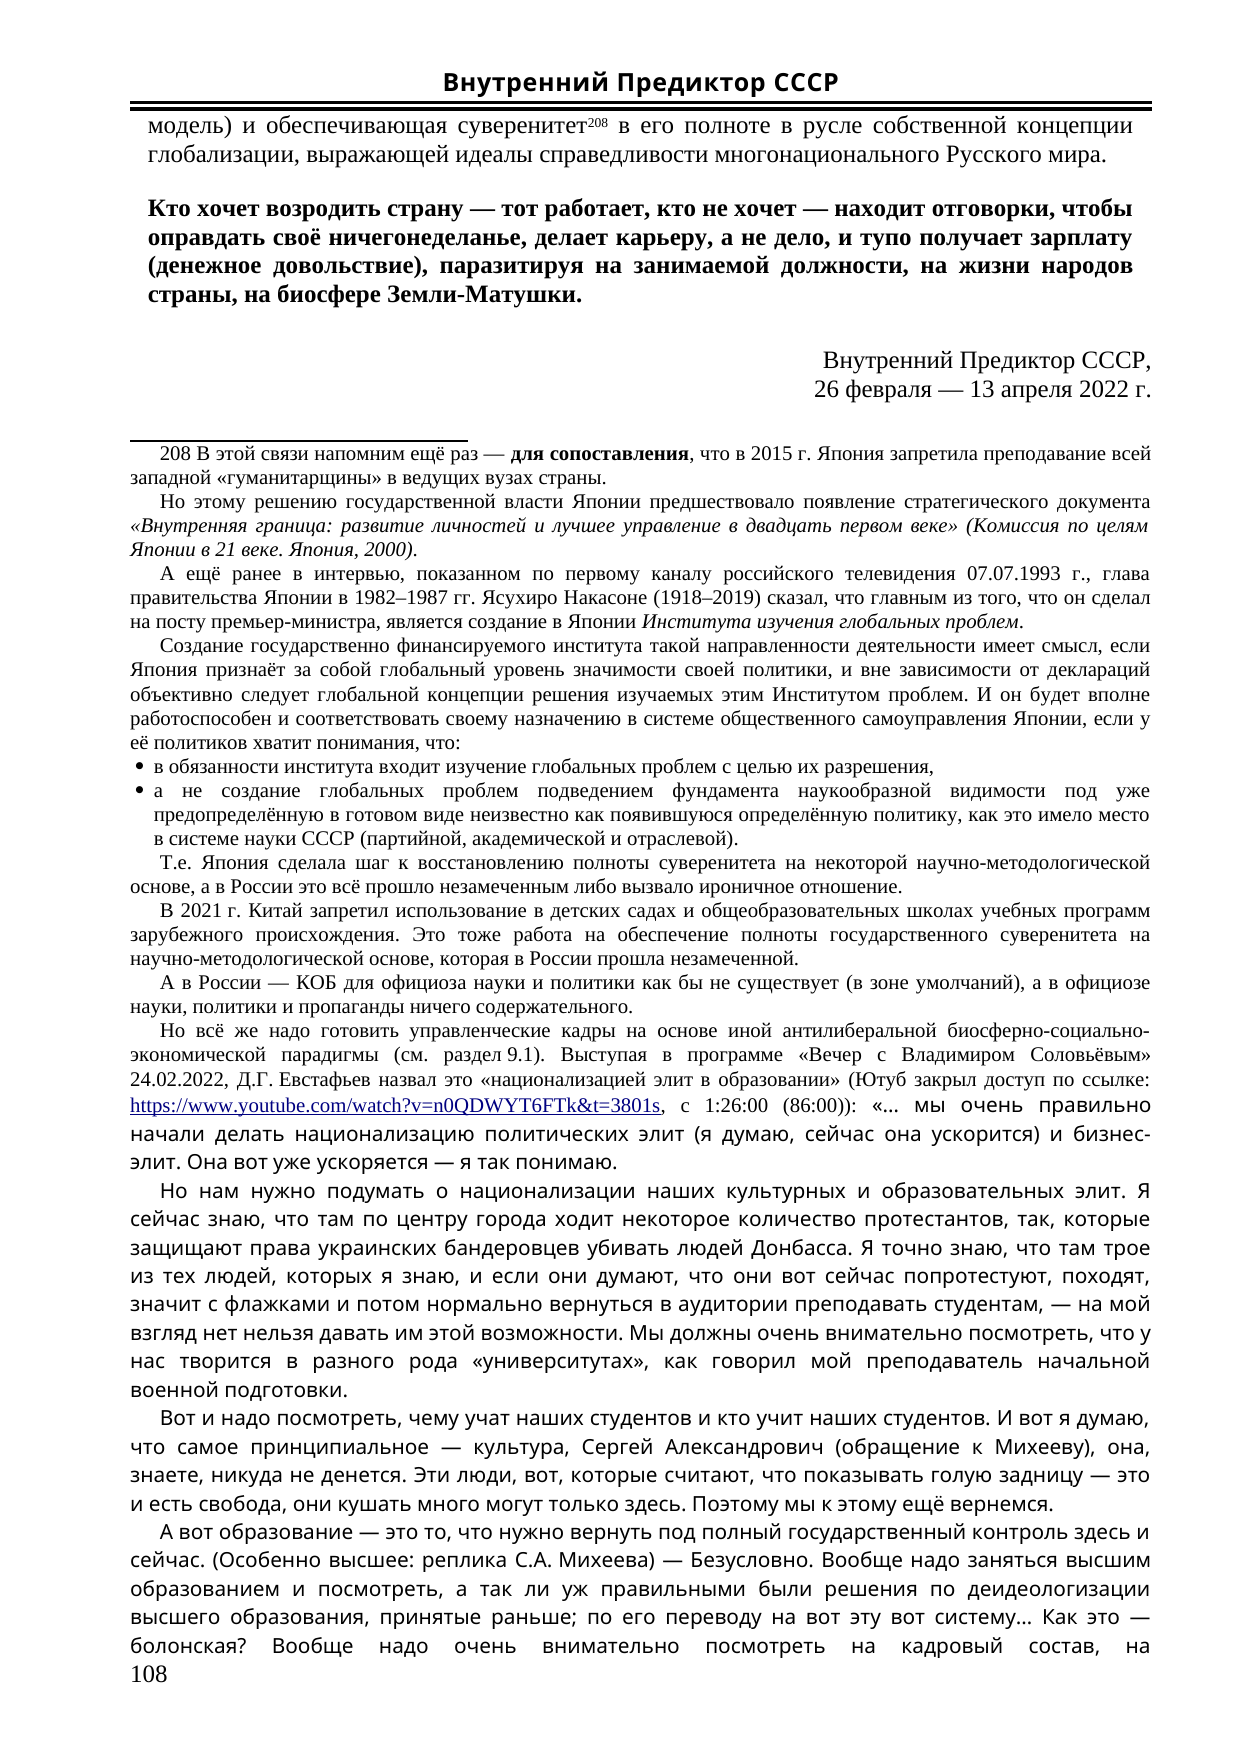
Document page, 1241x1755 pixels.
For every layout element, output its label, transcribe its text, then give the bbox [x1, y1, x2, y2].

text Внутренний Предиктор СССР, 26 февраля — 13 апреля 2022 г. [130, 346, 1152, 403]
list в обязанности института входит изучение глобальных проблем с целью их разрешения, [136, 754, 1152, 778]
text В 2021 г. Китай запретил использование в детских садах и общеобразовательных школах учебных программ зарубежного происхождения. Это тоже работа на обеспечение полноты государственного суверенитета на научно-методологической основе, которая в России прошла незамеченной. [130, 898, 1152, 970]
text Но нам нужно подумать о национализации наших культурных и образовательных элит. Я сейчас знаю, что там по центру города ходит некоторое количество протестантов, так, которые защищают права украинских бандеровцев убивать людей Донбасса. Я точно знаю, что там трое из тех людей, которых я знаю, и если они думают, что они вот сейчас попротестуют, походят, значит с флажками и потом нормально вернуться в аудитории преподавать студентам, — на мой взгляд нет нельзя давать им этой возможности. Мы должны очень внимательно посмотреть, что у нас творится в разного рода «университутах», как говорил мой преподаватель начальной военной подготовки. [130, 1176, 1152, 1403]
text модель) и обеспечивающая суверенитет в его полноте в русле собственной концепции глобализации, выражающей идеалы справедливости многонационального Русского мира. [148, 111, 1134, 168]
text Вот и надо посмотреть, чему учат наших студентов и кто учит наших студентов. И вот я думаю, что самое принципиальное — культура, Сергей Александрович (обращение к Михееву), она, знаете, никуда не денется. Эти люди, вот, которые считают, что показывать голую задницу — это и есть свобода, они кушать много могут только здесь. Поэтому мы к этому ещё вернемся. [130, 1403, 1152, 1517]
text В этой связи напомним ещё раз — для сопоставления, что в 2015 г. Япония запретила преподавание всей западной «гуманитарщины» в ведущих вузах страны. [130, 441, 1152, 489]
text Но этому решению государственной власти Японии предшествовало появление стратегического документа «Внутренняя граница: развитие личностей и лучшее управление в двадцать первом веке» (Комиссия по целям Японии в 21 веке. Япония, 2000). [130, 489, 1152, 561]
text Создание государственно финансируемого института такой направленности деятельности имеет смысл, если Япония признаёт за собой глобальный уровень значимости своей политики, и вне зависимости от деклараций объективно следует глобальной концепции решения изучаемых этим Институтом проблем. И он будет вполне работоспособен и соответствовать своему назначению в системе общественного самоуправления Японии, если у её политиков хватит понимания, что: [130, 633, 1152, 754]
text А в России — КОБ для официоза науки и политики как бы не существует (в зоне умолчаний), а в официозе науки, политики и пропаганды ничего содержательного. [130, 970, 1152, 1018]
text А вот образование — это то, что нужно вернуть под полный государственный контроль здесь и сейчас. (Особенно высшее: реплика С.А. Михеева) — Безусловно. Вообще надо заняться высшим образованием и посмотреть, а так ли уж правильными были решения по деидеологизации высшего образования, принятые раньше; по его переводу на вот эту вот систему… Как это — болонская? Вообще надо очень внимательно посмотреть на кадровый состав, на [130, 1517, 1152, 1659]
text Кто хочет возродить страну — тот работает, кто не хочет — находит отговорки, чтобы оправдать своё ничегонеделанье, делает карьеру, а не дело, и тупо получает зарплату (денежное довольствие), паразитируя на занимаемой должности, на жизни народов страны, на биосфере Земли-Матушки. [148, 193, 1134, 308]
text А ещё ранее в интервью, показанном по первому каналу российского телевидения 07.07.1993 г., глава правительства Японии в 1982–1987 гг. Ясухиро Накасоне (1918–2019) сказал, что главным из того, что он сделал на посту премьер-министра, является создание в Японии Института изучения глобальных проблем. [130, 561, 1152, 633]
text Но всё же надо готовить управленческие кадры на основе иной антилиберальной биосферно-социально-экономической парадигмы (см. раздел 9.1). Выступая в программе «Вечер с Владимиром Соловьёвым» 24.02.2022, Д.Г. Евстафьев назвал это «национализацией элит в образовании» (Ютуб закрыл доступ по ссылке: https://www.youtube.com/watch?v=n0QDWYT6FTk&t=3801s, с 1:26:00 (86:00)): «… мы очень правильно начали делать национализацию политических элит (я думаю, сейчас она ускорится) и бизнес-элит. Она вот уже ускоряется — я так понимаю. [130, 1018, 1152, 1176]
list а не создание глобальных проблем подведением фундамента наукообразной видимости под уже предопределённую в готовом виде неизвестно как появившуюся определённую политику, как это имело место в системе науки СССР (партийной, академической и отраслевой). [136, 778, 1152, 850]
text Т.е. Япония сделала шаг к восстановлению полноты суверенитета на некоторой научно-методологической основе, а в России это всё прошло незамеченным либо вызвало ироничное отношение. [130, 850, 1152, 898]
